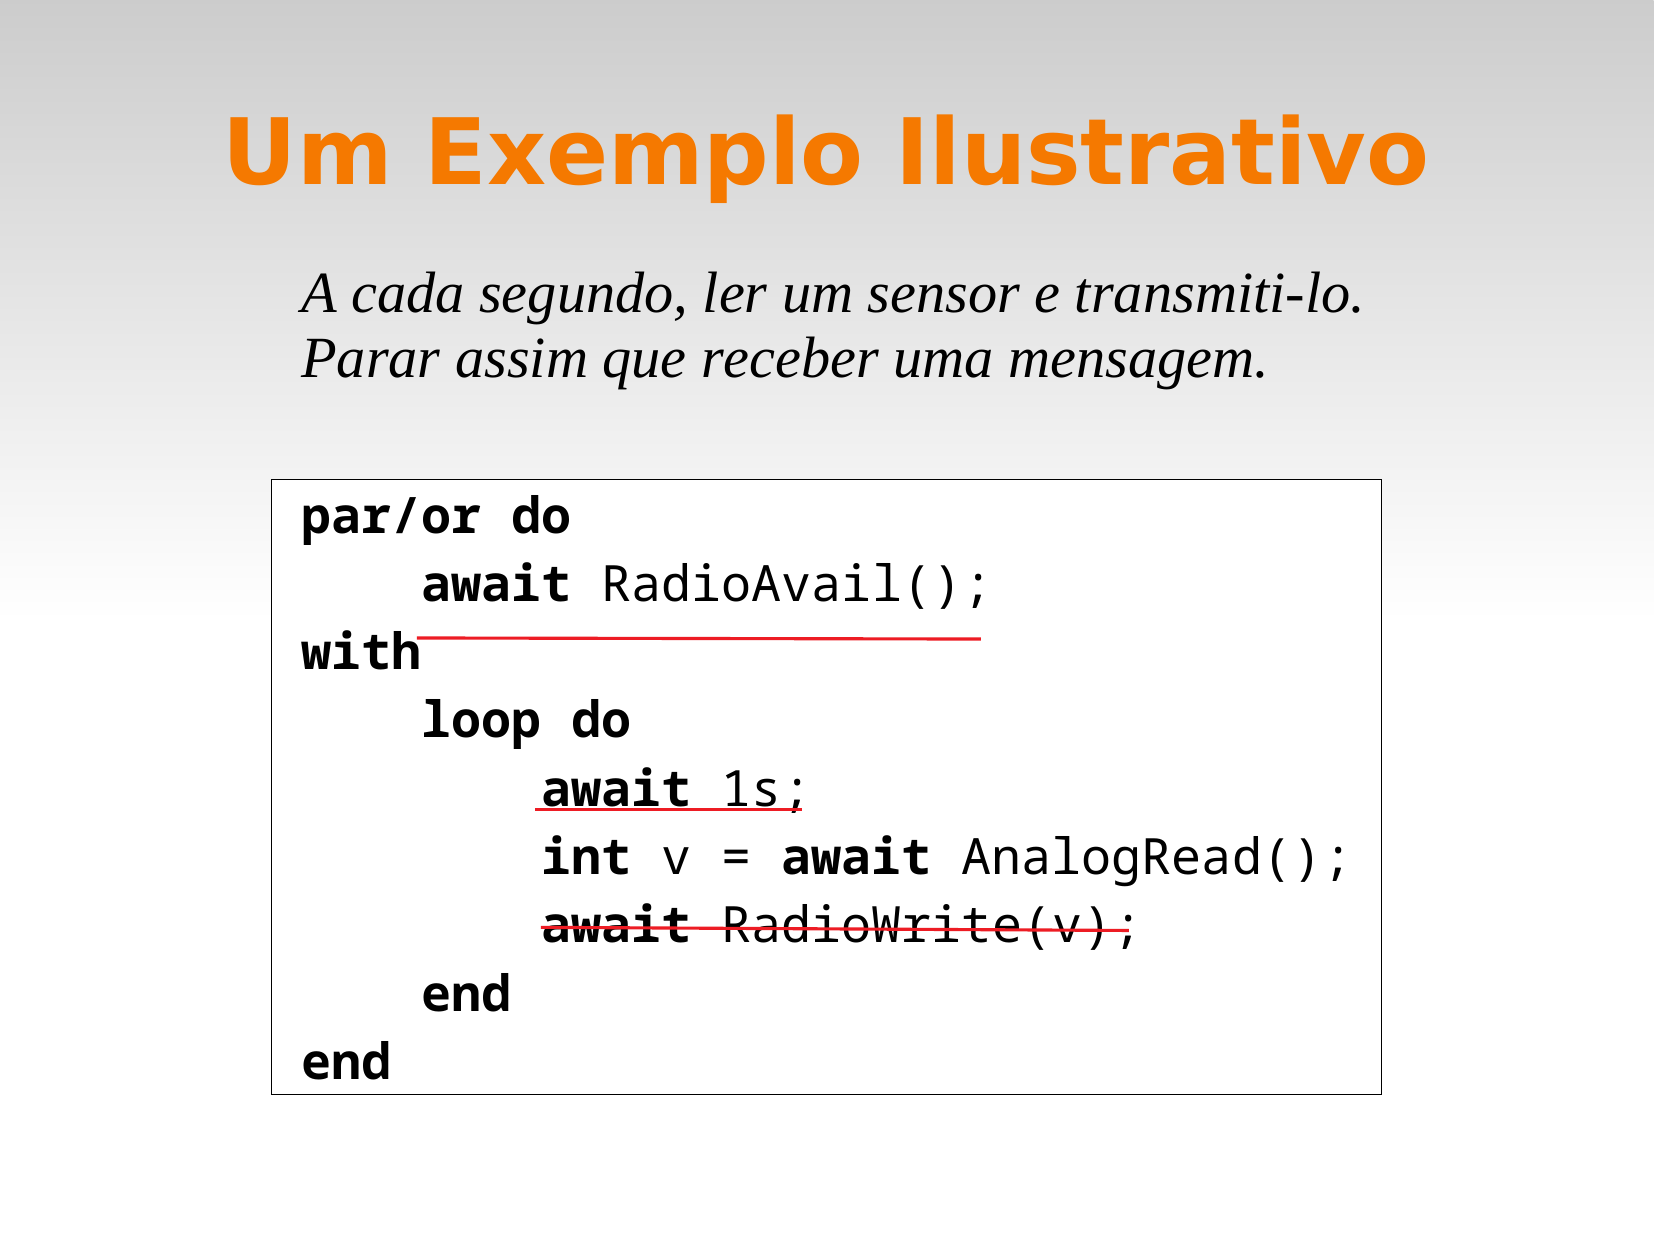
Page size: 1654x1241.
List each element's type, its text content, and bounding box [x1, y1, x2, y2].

list A cada segundo, ler um sensor e transmiti-lo. Parar assim que receber uma mensagem. [159, 260, 1615, 474]
text_box par/or do await RadioAvail(); with loop do await 1s; int v = await AnalogRead(); await RadioWrite(v); end end [271, 524, 1382, 1049]
title Um Exemplo Ilustrativo [82, 49, 1571, 257]
